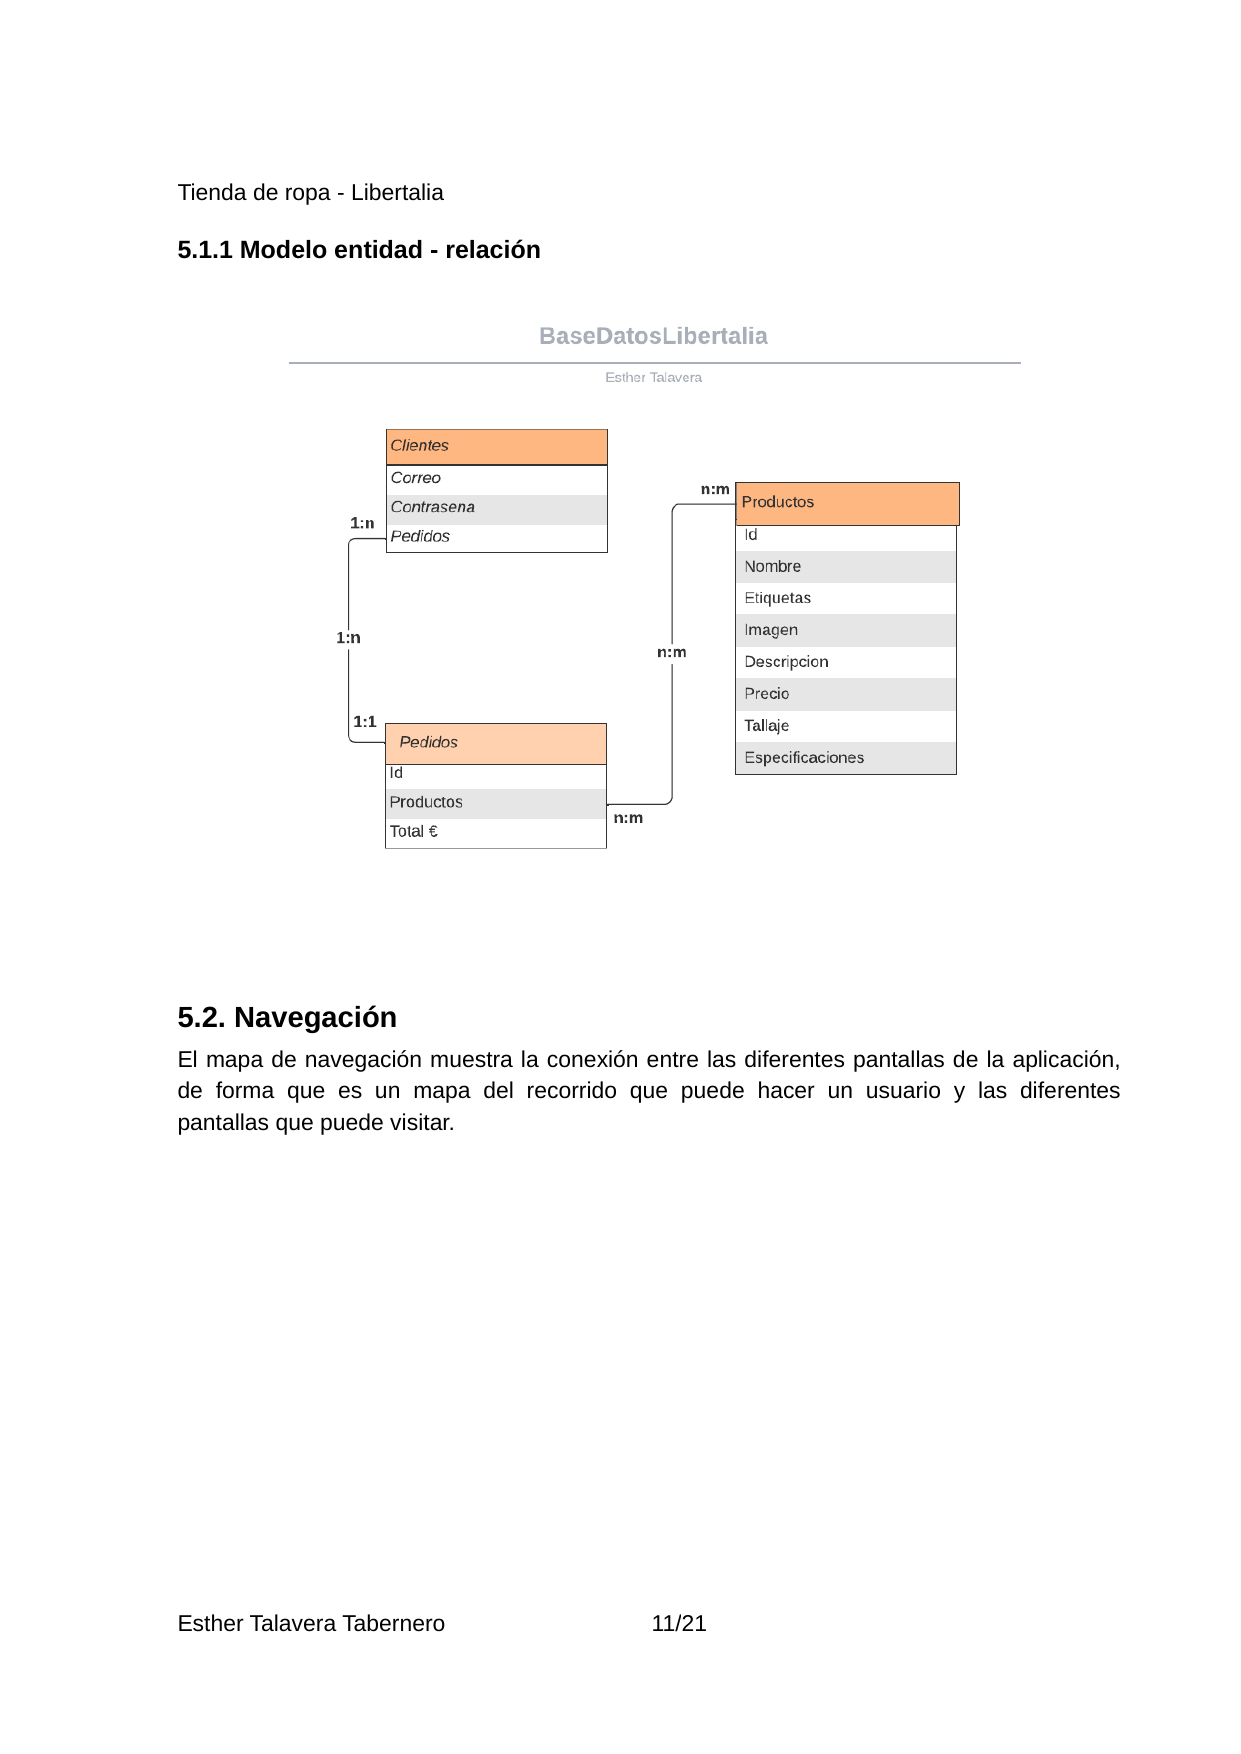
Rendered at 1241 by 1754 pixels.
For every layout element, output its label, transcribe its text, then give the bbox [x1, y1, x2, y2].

text El mapa de navegación muestra la conexión entre las diferentes pantallas de la aplicación, de forma que es un mapa del recorrido que puede hacer un usuario y las diferentes pantallas que puede visitar. [177, 1046, 1122, 1135]
subtitle 5.2. Navegación [177, 1000, 1122, 1033]
subtitle 5.1.1 Modelo entidad - relación [177, 235, 1122, 264]
picture [177, 276, 1123, 930]
